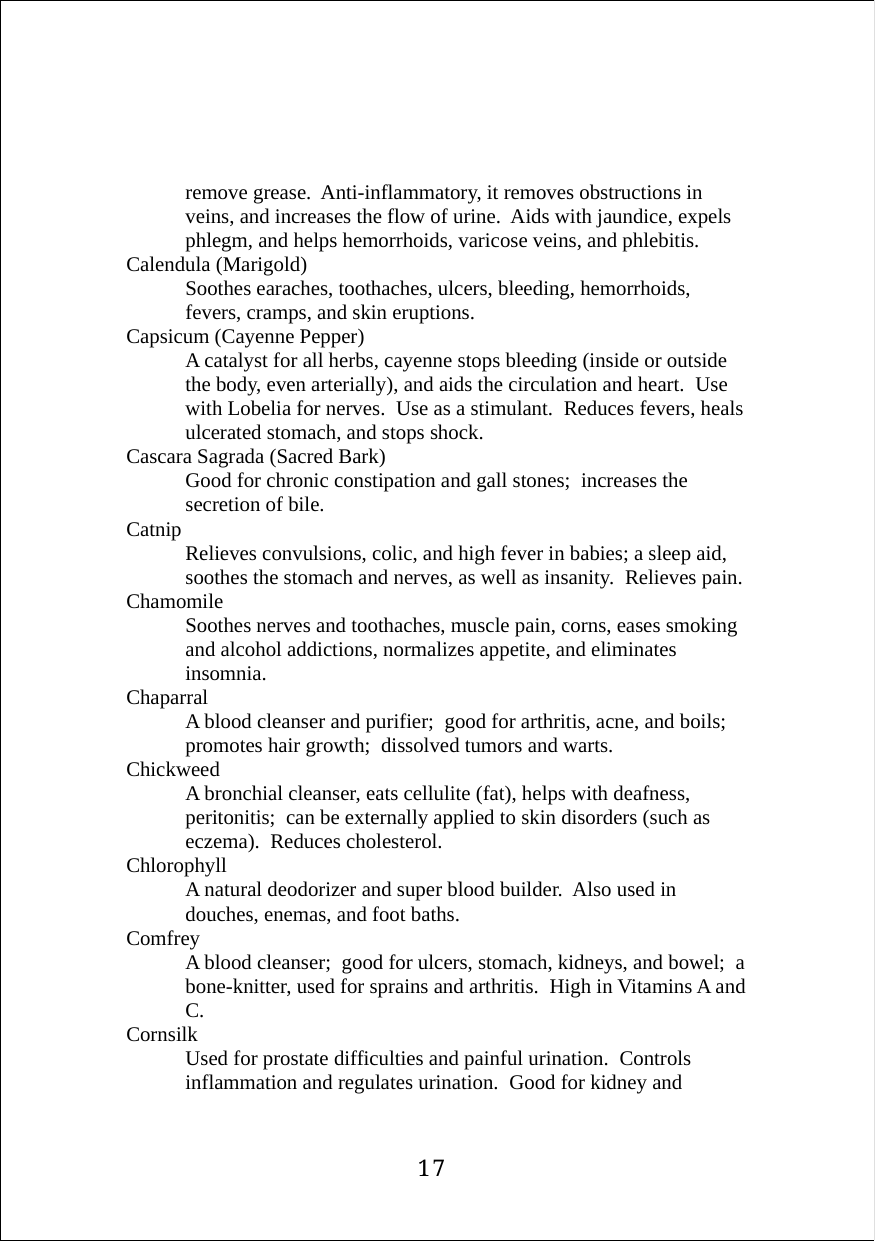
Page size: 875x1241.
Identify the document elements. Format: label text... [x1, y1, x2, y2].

table_header remove grease. Anti-inflammatory, it removes obstructions in veins, and increases the flow of urine. Aids with jaundice, expels phlegm, and helps hemorrhoids, varicose veins, and phlebitis. Calendula (Marigold) Soothes earaches, toothaches, ulcers, bleeding, hemorrhoids, fevers, cramps, and skin eruptions. Capsicum (Cayenne Pepper) A catalyst for all herbs, cayenne stops bleeding (inside or outside the body, even arterially), and aids the circulation and heart. Use with Lobelia for nerves. Use as a stimulant. Reduces fevers, heals ulcerated stomach, and stops shock. Cascara Sagrada (Sacred Bark) Good for chronic constipation and gall stones; increases the secretion of bile. Catnip Relieves convulsions, colic, and high fever in babies; a sleep aid, soothes the stomach and nerves, as well as insanity. Relieves pain. Chamomile Soothes nerves and toothaches, muscle pain, corns, eases smoking and alcohol addictions, normalizes appetite, and eliminates insomnia. Chaparral A blood cleanser and purifier; good for arthritis, acne, and boils; promotes hair growth; dissolved tumors and warts. Chickweed A bronchial cleanser, eats cellulite (fat), helps with deafness, peritonitis; can be externally applied to skin disorders (such as eczema). Reduces cholesterol. Chlorophyll A natural deodorizer and super blood builder. Also used in douches, enemas, and foot baths. Comfrey A blood cleanser; good for ulcers, stomach, kidneys, and bowel; a bone-knitter, used for sprains and arthritis. High in Vitamins A and C. Cornsilk Used for prostate difficulties and painful urination. Controls inflammation and regulates urination. Good for kidney and [118, 172, 756, 1102]
